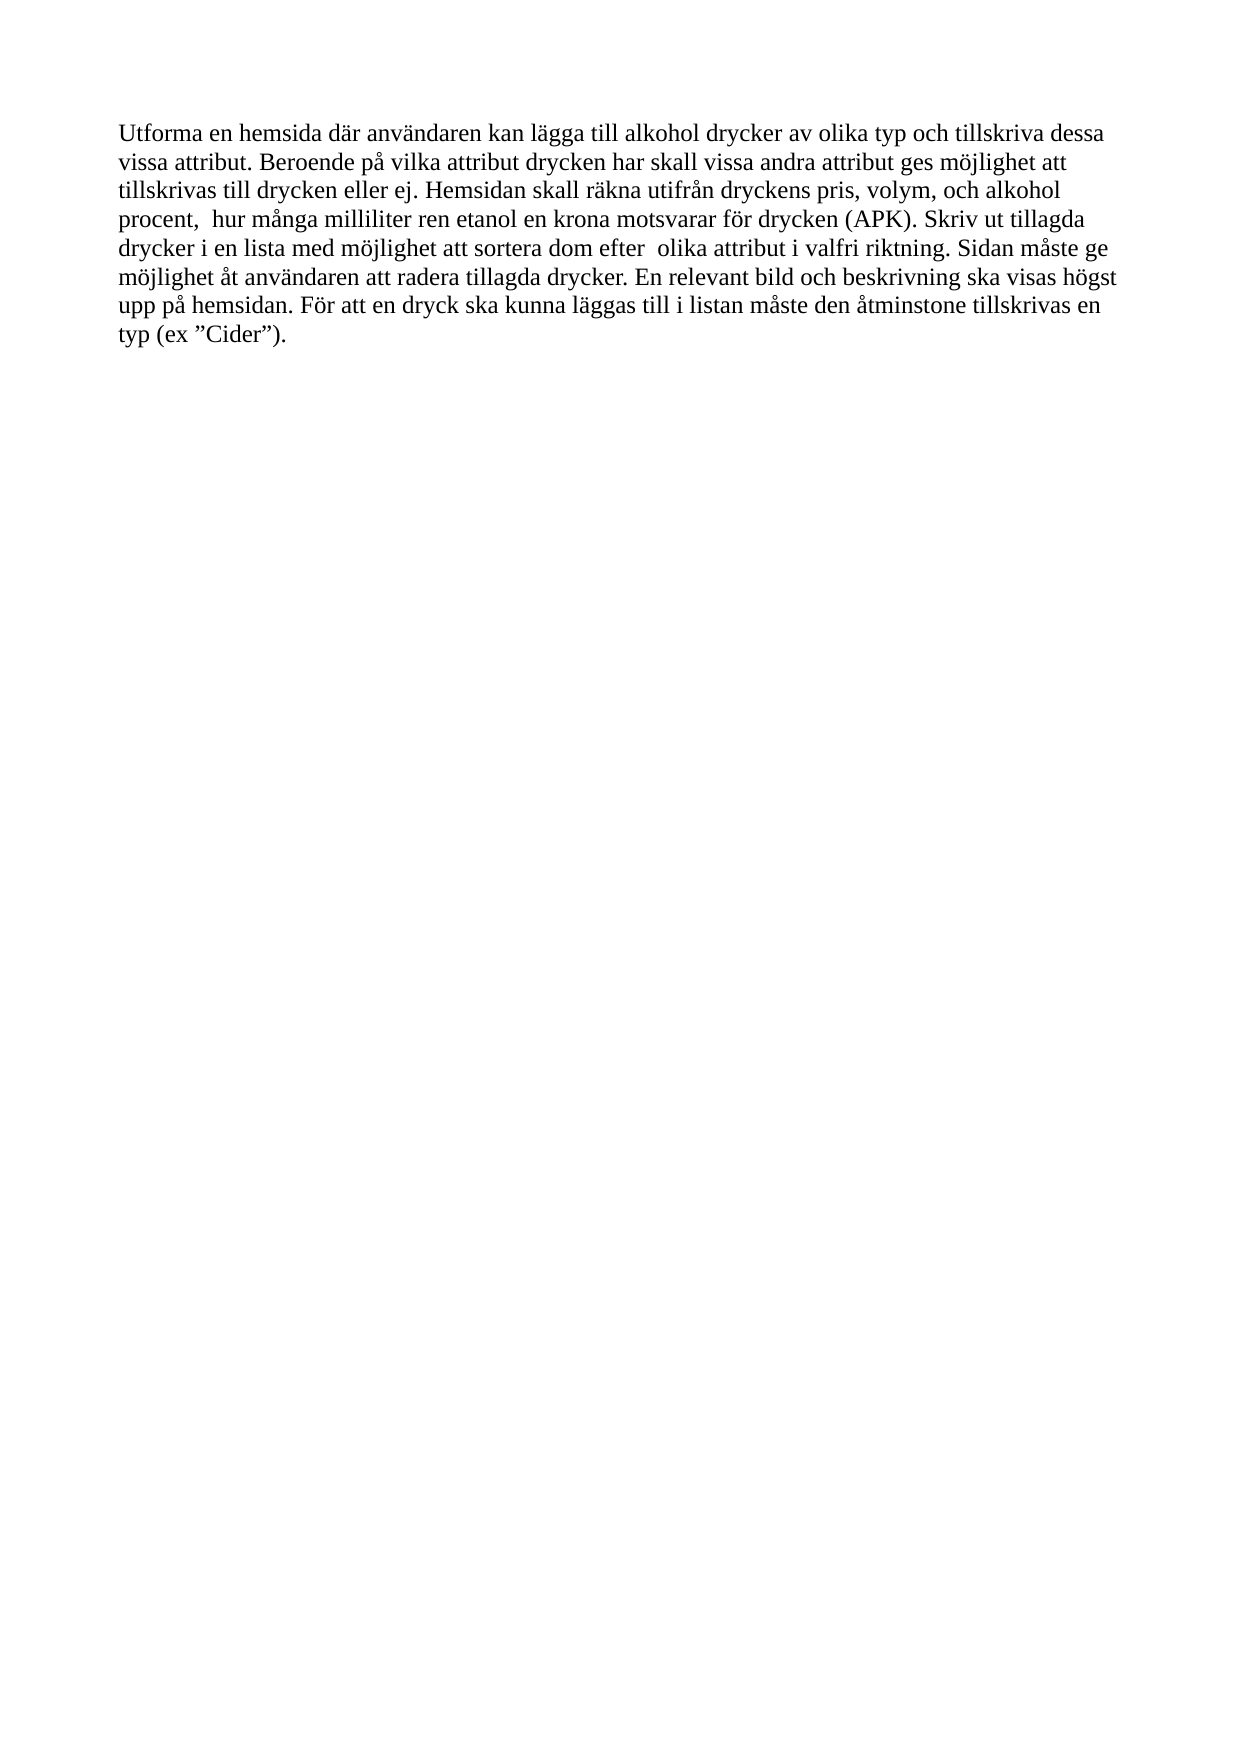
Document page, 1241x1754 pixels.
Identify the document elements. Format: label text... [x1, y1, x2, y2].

text Utforma en hemsida där användaren kan lägga till alkohol drycker av olika typ och tillskriva dessa vissa attribut. Beroende på vilka attribut drycken har skall vissa andra attribut ges möjlighet att tillskrivas till drycken eller ej. Hemsidan skall räkna utifrån dryckens pris, volym, och alkohol procent, hur många milliliter ren etanol en krona motsvarar för drycken (APK). Skriv ut tillagda drycker i en lista med möjlighet att sortera dom efter olika attribut i valfri riktning. Sidan måste ge möjlighet åt användaren att radera tillagda drycker. En relevant bild och beskrivning ska visas högst upp på hemsidan. För att en dryck ska kunna läggas till i listan måste den åtminstone tillskrivas en typ (ex ”Cider”). [118, 118, 1122, 348]
